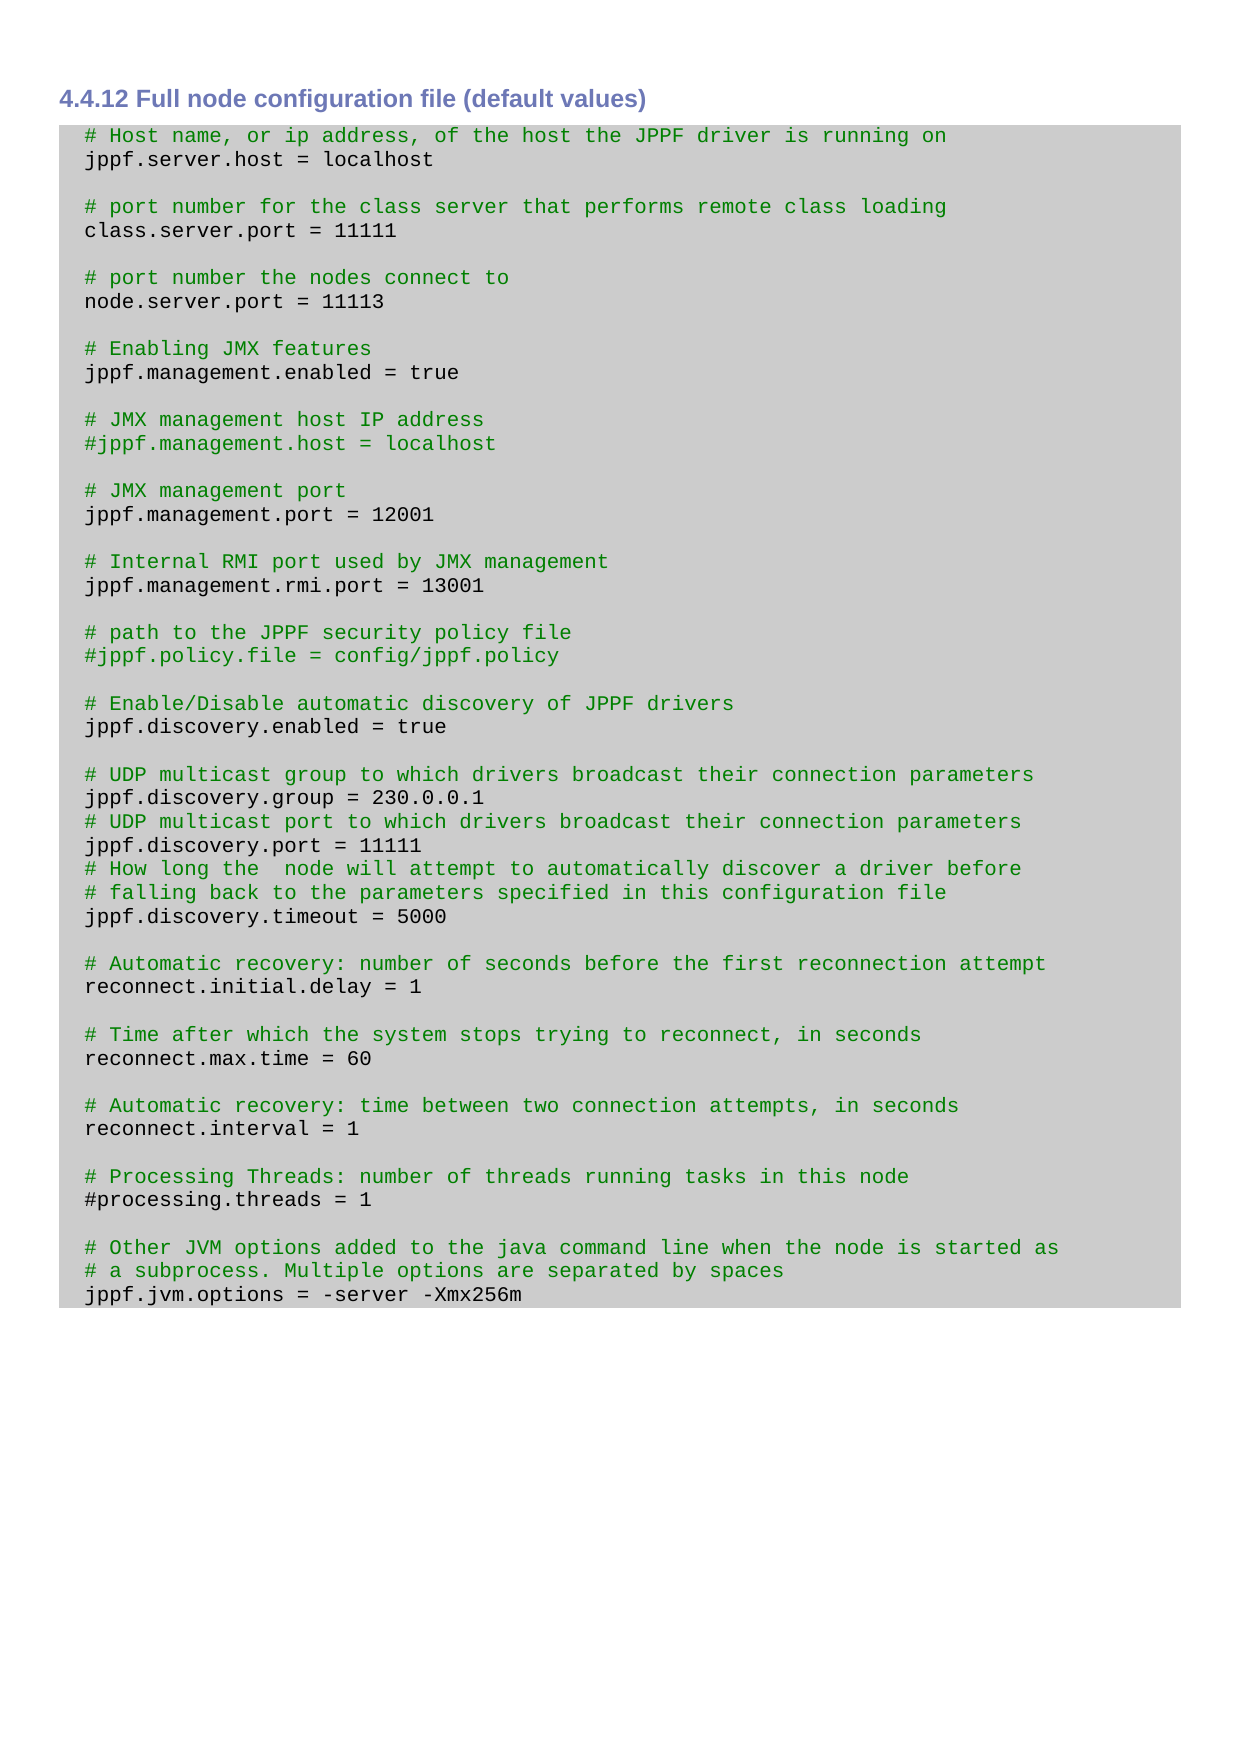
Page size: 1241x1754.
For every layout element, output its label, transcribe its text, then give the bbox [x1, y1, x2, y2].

text #jppf.policy.file = config/jppf.policy [59, 646, 1181, 669]
text #jppf.management.host = localhost [59, 433, 1181, 456]
text #processing.threads = 1 [59, 1189, 1181, 1213]
text # Internal RMI port used by JMX management [59, 551, 1181, 574]
text # JMX management host IP address [59, 409, 1181, 433]
text jppf.management.port = 12001 [59, 504, 1181, 527]
text # JMX management port [59, 480, 1181, 504]
text # port number the nodes connect to [59, 267, 1181, 291]
text jppf.discovery.enabled = true [59, 716, 1181, 740]
text # Enable/Disable automatic discovery of JPPF drivers [59, 693, 1181, 716]
text # a subprocess. Multiple options are separated by spaces [59, 1260, 1181, 1284]
text reconnect.initial.delay = 1 [59, 977, 1181, 1000]
text # How long the node will attempt to automatically discover a driver before [59, 858, 1181, 882]
text # port number for the class server that performs remote class loading [59, 196, 1181, 220]
text jppf.server.host = localhost [59, 149, 1181, 173]
text # UDP multicast group to which drivers broadcast their connection parameters [59, 764, 1181, 787]
text jppf.management.enabled = true [59, 362, 1181, 385]
subtitle Full node configuration file (default values) [59, 84, 1181, 113]
text jppf.management.rmi.port = 13001 [59, 574, 1181, 598]
text jppf.discovery.port = 11111 [59, 835, 1181, 858]
text class.server.port = 11111 [59, 220, 1181, 243]
text # Other JVM options added to the java command line when the node is started as [59, 1237, 1181, 1260]
text # Time after which the system stops trying to reconnect, in seconds [59, 1024, 1181, 1047]
text # Automatic recovery: time between two connection attempts, in seconds [59, 1095, 1181, 1118]
text jppf.jvm.options = -server -Xmx256m [59, 1284, 1181, 1308]
text # falling back to the parameters specified in this configuration file [59, 882, 1181, 906]
text reconnect.interval = 1 [59, 1118, 1181, 1142]
text # Automatic recovery: number of seconds before the first reconnection attempt [59, 953, 1181, 977]
text node.server.port = 11113 [59, 291, 1181, 314]
text # Host name, or ip address, of the host the JPPF driver is running on [59, 125, 1181, 149]
text # Enabling JMX features [59, 338, 1181, 362]
text # Processing Threads: number of threads running tasks in this node [59, 1166, 1181, 1189]
text reconnect.max.time = 60 [59, 1047, 1181, 1071]
text jppf.discovery.group = 230.0.0.1 [59, 787, 1181, 811]
text jppf.discovery.timeout = 5000 [59, 906, 1181, 929]
text # path to the JPPF security policy file [59, 622, 1181, 646]
text # UDP multicast port to which drivers broadcast their connection parameters [59, 811, 1181, 835]
